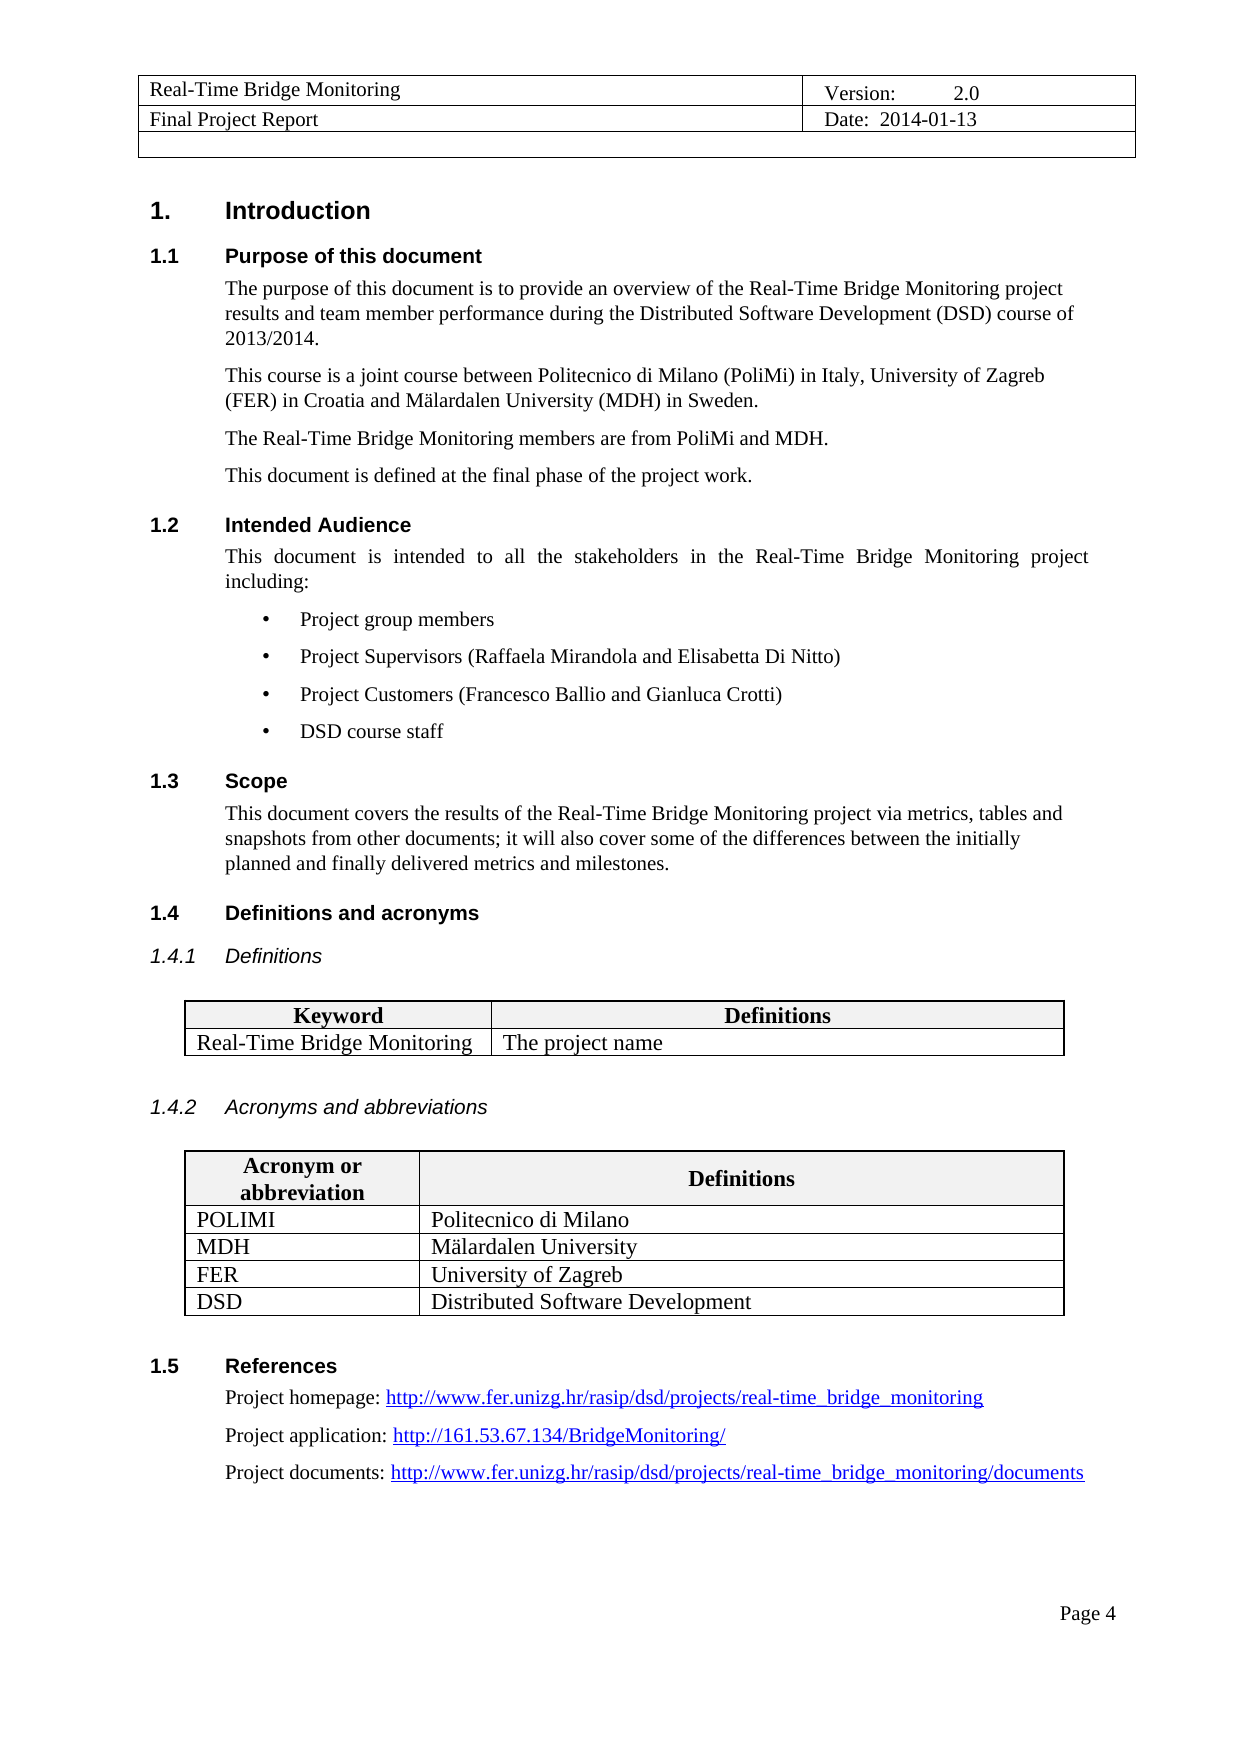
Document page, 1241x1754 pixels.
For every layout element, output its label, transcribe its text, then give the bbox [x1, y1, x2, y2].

subtitle Definitions [150, 943, 1090, 968]
table_cell University of Zagreb [420, 1261, 1063, 1287]
table_cell DSD [186, 1288, 419, 1314]
table_cell Real-Time Bridge Monitoring [186, 1029, 491, 1055]
subtitle Scope [150, 768, 1090, 793]
text Project homepage: http://www.fer.unizg.hr/rasip/dsd/projects/real-time_bridge_monitoring [225, 1384, 1090, 1409]
table_cell Politecnico di Milano [420, 1206, 1063, 1232]
text Project application: http://161.53.67.134/BridgeMonitoring/ [225, 1422, 1090, 1447]
subtitle Acronyms and abbreviations [150, 1094, 1090, 1119]
table_cell MDH [186, 1234, 419, 1260]
table_header Keyword [186, 1002, 491, 1028]
subtitle References [150, 1353, 1090, 1378]
list Project group members [262, 606, 1090, 631]
table_header Definitions [492, 1002, 1063, 1028]
text This course is a joint course between Politecnico di Milano (PoliMi) in Italy, University of Zagreb (FER) in Croatia and Mälardalen University (MDH) in Sweden. [225, 362, 1090, 412]
text The Real-Time Bridge Monitoring members are from PoliMi and MDH. [225, 424, 1090, 449]
list DSD course staff [262, 718, 1090, 743]
list Project Customers (Francesco Ballio and Gianluca Crotti) [262, 681, 1090, 706]
subtitle Purpose of this document [150, 243, 1090, 268]
table_header Definitions [420, 1152, 1063, 1205]
subtitle Definitions and acronyms [150, 899, 1090, 924]
text This document is intended to all the stakeholders in the Real-Time Bridge Monitoring project including: [225, 543, 1090, 593]
table_cell Distributed Software Development [420, 1288, 1063, 1314]
text This document is defined at the final phase of the project work. [225, 462, 1090, 487]
table_cell Mälardalen University [420, 1234, 1063, 1260]
text Project documents: http://www.fer.unizg.hr/rasip/dsd/projects/real-time_bridge_monitoring/documents [225, 1459, 1090, 1484]
subtitle Introduction [150, 196, 1090, 224]
table_cell The project name [492, 1029, 1063, 1055]
table_cell POLIMI [186, 1206, 419, 1232]
list Project Supervisors (Raffaela Mirandola and Elisabetta Di Nitto) [262, 643, 1090, 668]
table_header Acronym or abbreviation [186, 1152, 419, 1205]
text This document covers the results of the Real-Time Bridge Monitoring project via metrics, tables and snapshots from other documents; it will also cover some of the differences between the initially planned and finally delivered metrics and milestones. [225, 799, 1090, 874]
text The purpose of this document is to provide an overview of the Real-Time Bridge Monitoring project results and team member performance during the Distributed Software Development (DSD) course of 2013/2014. [225, 274, 1090, 349]
subtitle Intended Audience [150, 512, 1090, 537]
table_cell FER [186, 1261, 419, 1287]
